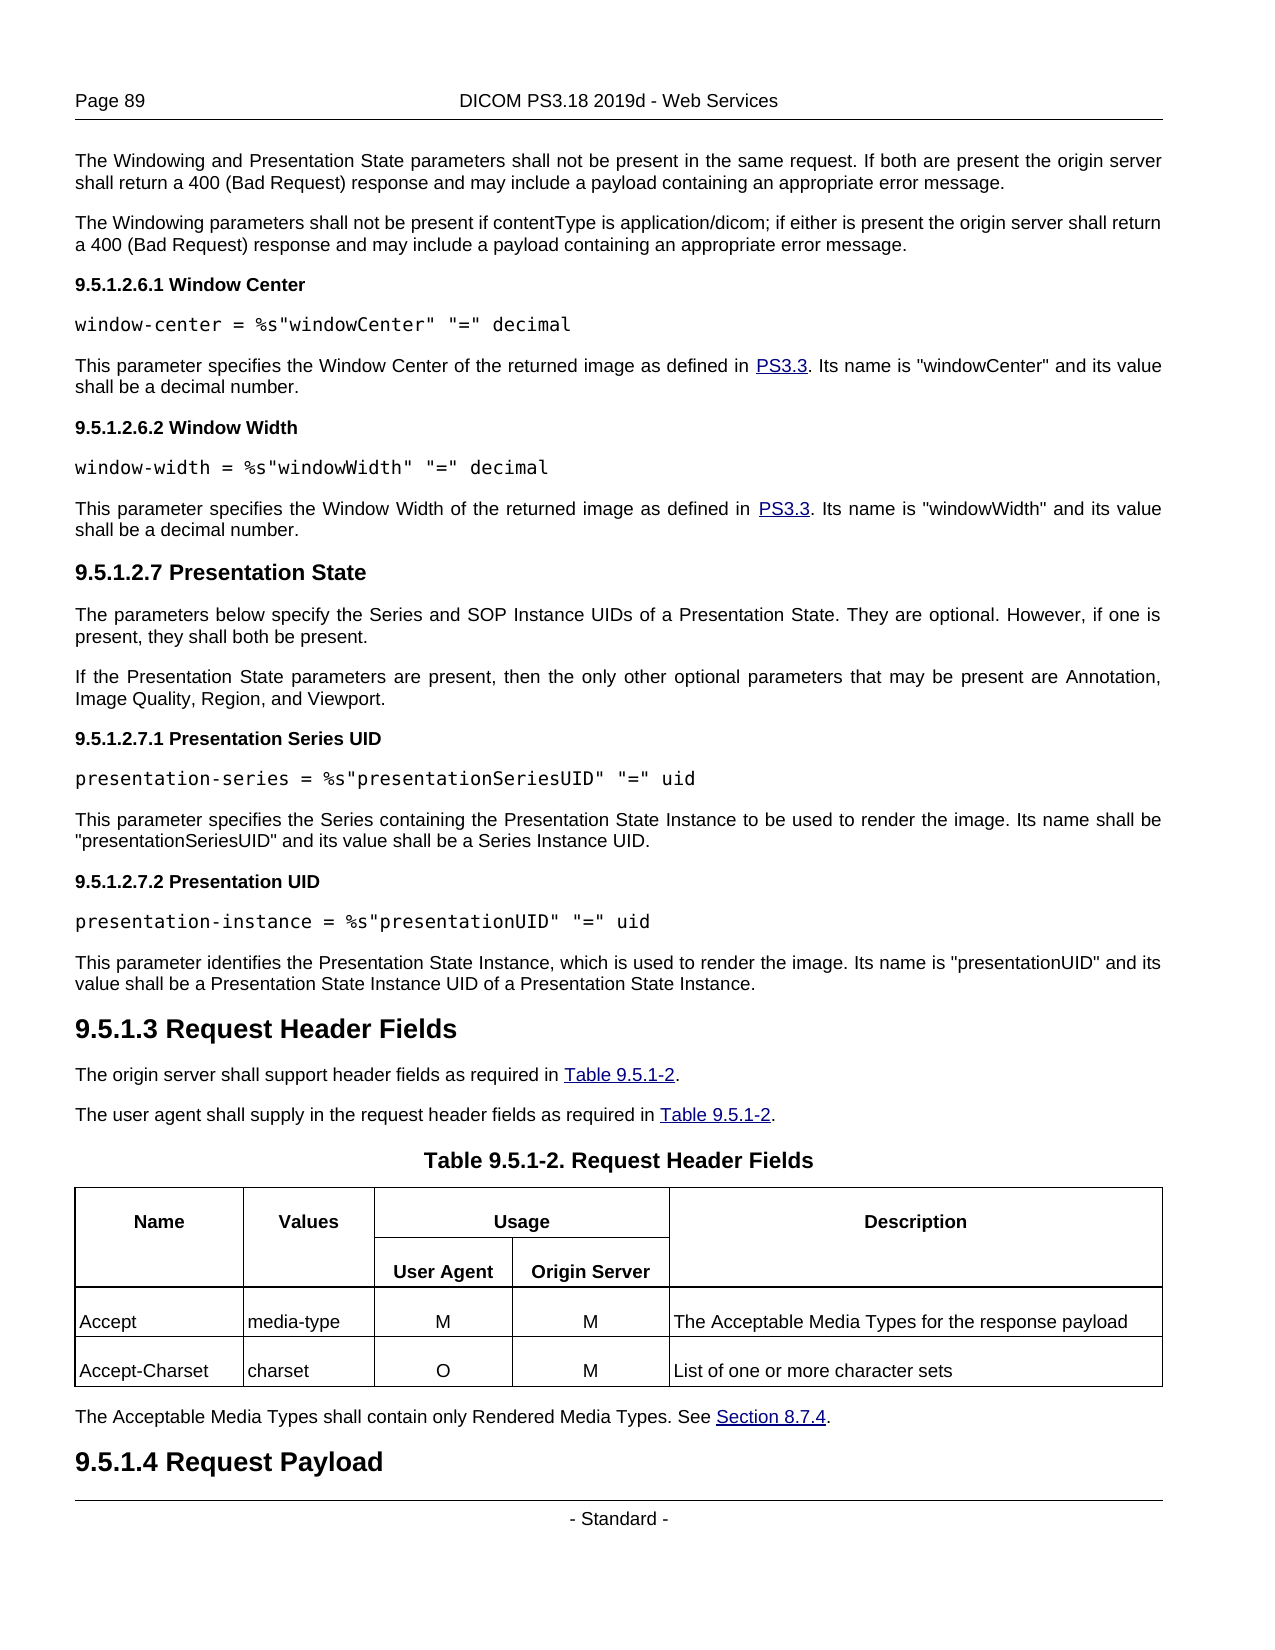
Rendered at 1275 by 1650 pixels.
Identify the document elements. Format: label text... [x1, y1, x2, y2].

table_cell O [375, 1337, 512, 1386]
table_cell Accept [76, 1288, 243, 1336]
text 9.5.1.2.7 Presentation State [75, 559, 1162, 585]
text The origin server shall support header fields as required in Table 9.5.1-2. [75, 1063, 1162, 1085]
text The Windowing and Presentation State parameters shall not be present in the same request. If both are present the origin server shall return a 400 (Bad Request) response and may include a payload containing an appropriate error message. [75, 150, 1162, 193]
text 9.5.1.4 Request Payload [75, 1446, 1162, 1477]
table_cell M [375, 1288, 512, 1336]
table_cell charset [244, 1337, 374, 1386]
table_header Name [76, 1188, 243, 1286]
text This parameter specifies the Series containing the Presentation State Instance to be used to render the image. Its name shall be "presentationSeriesUID" and its value shall be a Series Instance UID. [75, 809, 1162, 852]
text Table 9.5.1-2. Request Header Fields [75, 1148, 1162, 1173]
text 9.5.1.2.7.1 Presentation Series UID [75, 728, 1162, 749]
text This parameter specifies the Window Width of the returned image as defined in PS3.3. Its name is "windowWidth" and its value shall be a decimal number. [75, 497, 1162, 541]
text 9.5.1.2.6.2 Window Width [75, 417, 1162, 438]
text window-center = %s"windowCenter" "=" decimal [75, 314, 1162, 336]
table_cell List of one or more character sets [670, 1337, 1162, 1386]
text The Acceptable Media Types shall contain only Rendered Media Types. See Section 8.7.4. [75, 1406, 1162, 1427]
table_cell Origin Server [513, 1238, 669, 1286]
table_header Description [670, 1188, 1162, 1286]
text This parameter specifies the Window Center of the returned image as defined in PS3.3. Its name is "windowCenter" and its value shall be a decimal number. [75, 355, 1162, 398]
table_header Values [244, 1188, 374, 1286]
text presentation-instance = %s"presentationUID" "=" uid [75, 911, 1162, 933]
text The user agent shall supply in the request header fields as required in Table 9.5.1-2. [75, 1104, 1162, 1125]
table_header Usage [375, 1188, 669, 1237]
text 9.5.1.2.7.2 Presentation UID [75, 871, 1162, 892]
table_cell The Acceptable Media Types for the response payload [670, 1288, 1162, 1336]
table_cell media-type [244, 1288, 374, 1336]
text 9.5.1.3 Request Header Fields [75, 1013, 1162, 1044]
table_cell User Agent [375, 1238, 512, 1286]
text If the Presentation State parameters are present, then the only other optional parameters that may be present are Annotation, Image Quality, Region, and Viewport. [75, 666, 1162, 709]
text window-width = %s"windowWidth" "=" decimal [75, 457, 1162, 479]
text presentation-series = %s"presentationSeriesUID" "=" uid [75, 768, 1162, 790]
table_cell Accept-Charset [76, 1337, 243, 1386]
text The parameters below specify the Series and SOP Instance UIDs of a Presentation State. They are optional. However, if one is present, they shall both be present. [75, 604, 1162, 647]
text This parameter identifies the Presentation State Instance, which is used to render the image. Its name is "presentationUID" and its value shall be a Presentation State Instance UID of a Presentation State Instance. [75, 951, 1162, 994]
text 9.5.1.2.6.1 Window Center [75, 274, 1162, 295]
text The Windowing parameters shall not be present if contentType is application/dicom; if either is present the origin server shall return a 400 (Bad Request) response and may include a payload containing an appropriate error message. [75, 212, 1162, 255]
table_cell M [513, 1288, 669, 1336]
table_cell M [513, 1337, 669, 1386]
